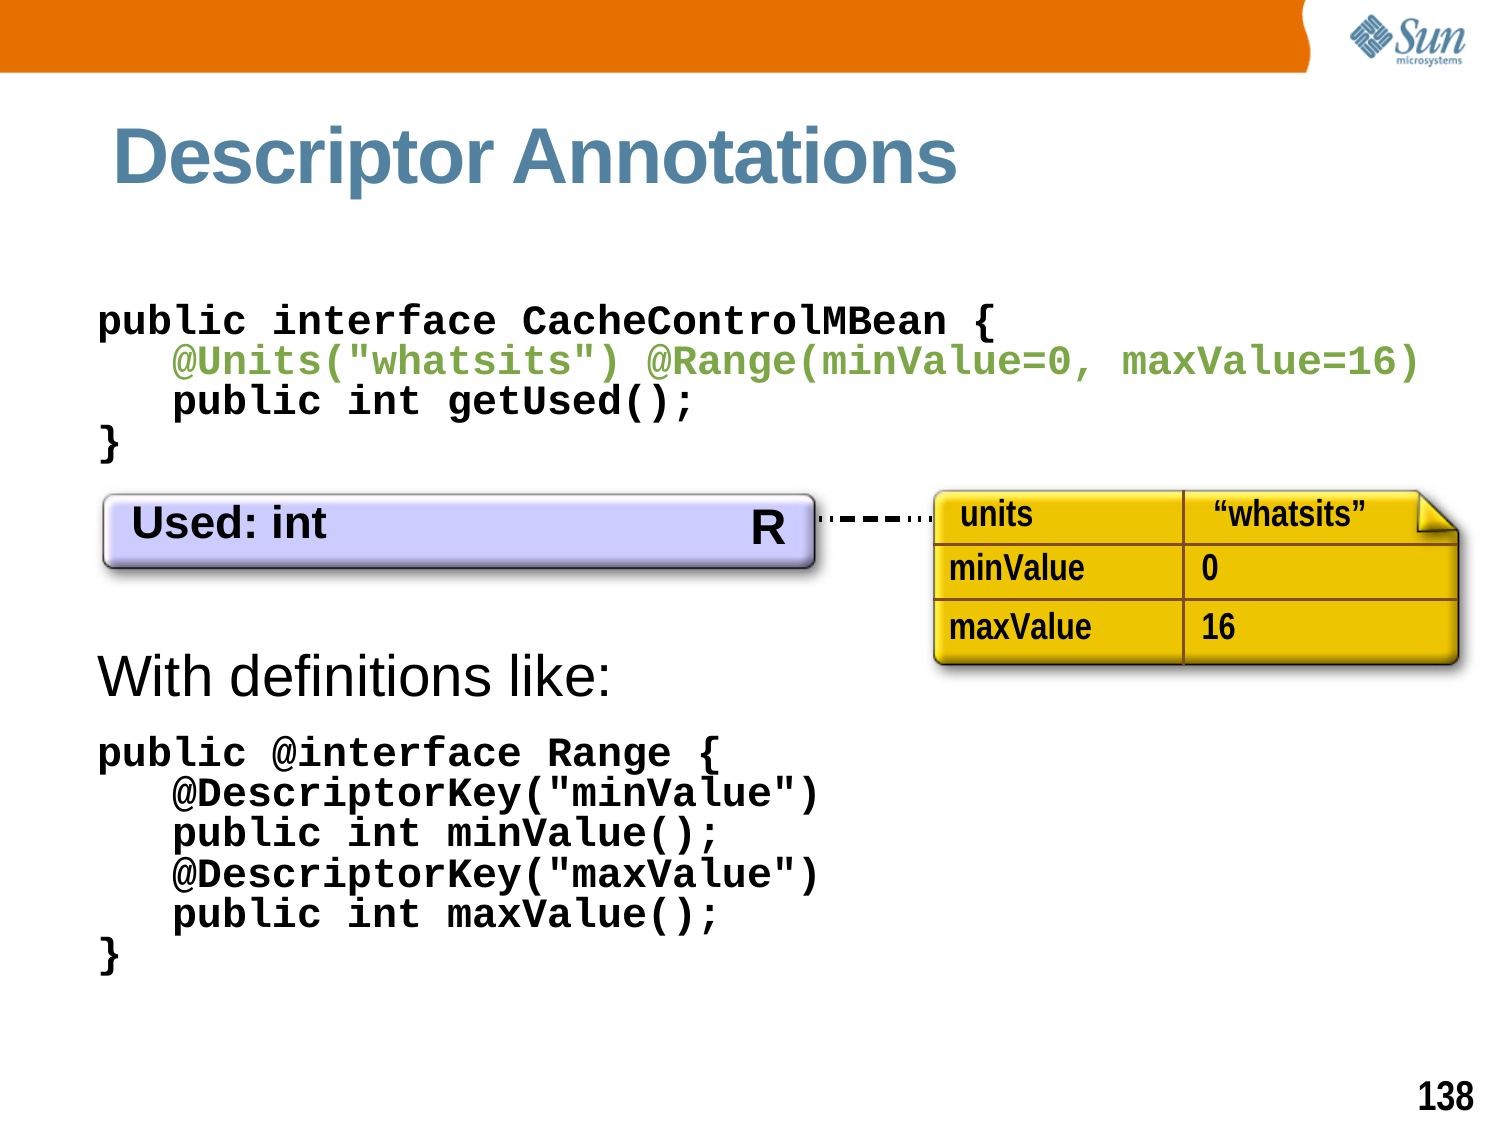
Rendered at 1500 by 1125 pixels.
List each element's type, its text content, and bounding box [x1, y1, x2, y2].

text_box 0 [1201, 551, 1414, 595]
text_box R [750, 506, 787, 564]
list public interface CacheControlMBean { @Units("whatsits") @Range(minValue=0, maxValue=16) public int getUsed(); } With definitions like: public @interface Range { @DescriptorKey("minValue") public int minValue(); @DescriptorKey("maxValue") public int maxValue(); } [97, 302, 1448, 995]
picture [95, 486, 836, 588]
picture [921, 484, 1483, 686]
text_box minValue [948, 551, 1161, 595]
text_box Used: int [131, 503, 329, 560]
text_box maxValue [948, 609, 1161, 654]
text_box “whatsits” [1213, 497, 1402, 542]
title Descriptor Annotations [112, 119, 1417, 271]
picture [0, 0, 1500, 75]
text_box units [960, 497, 1150, 542]
text_box 16 [1201, 609, 1414, 654]
